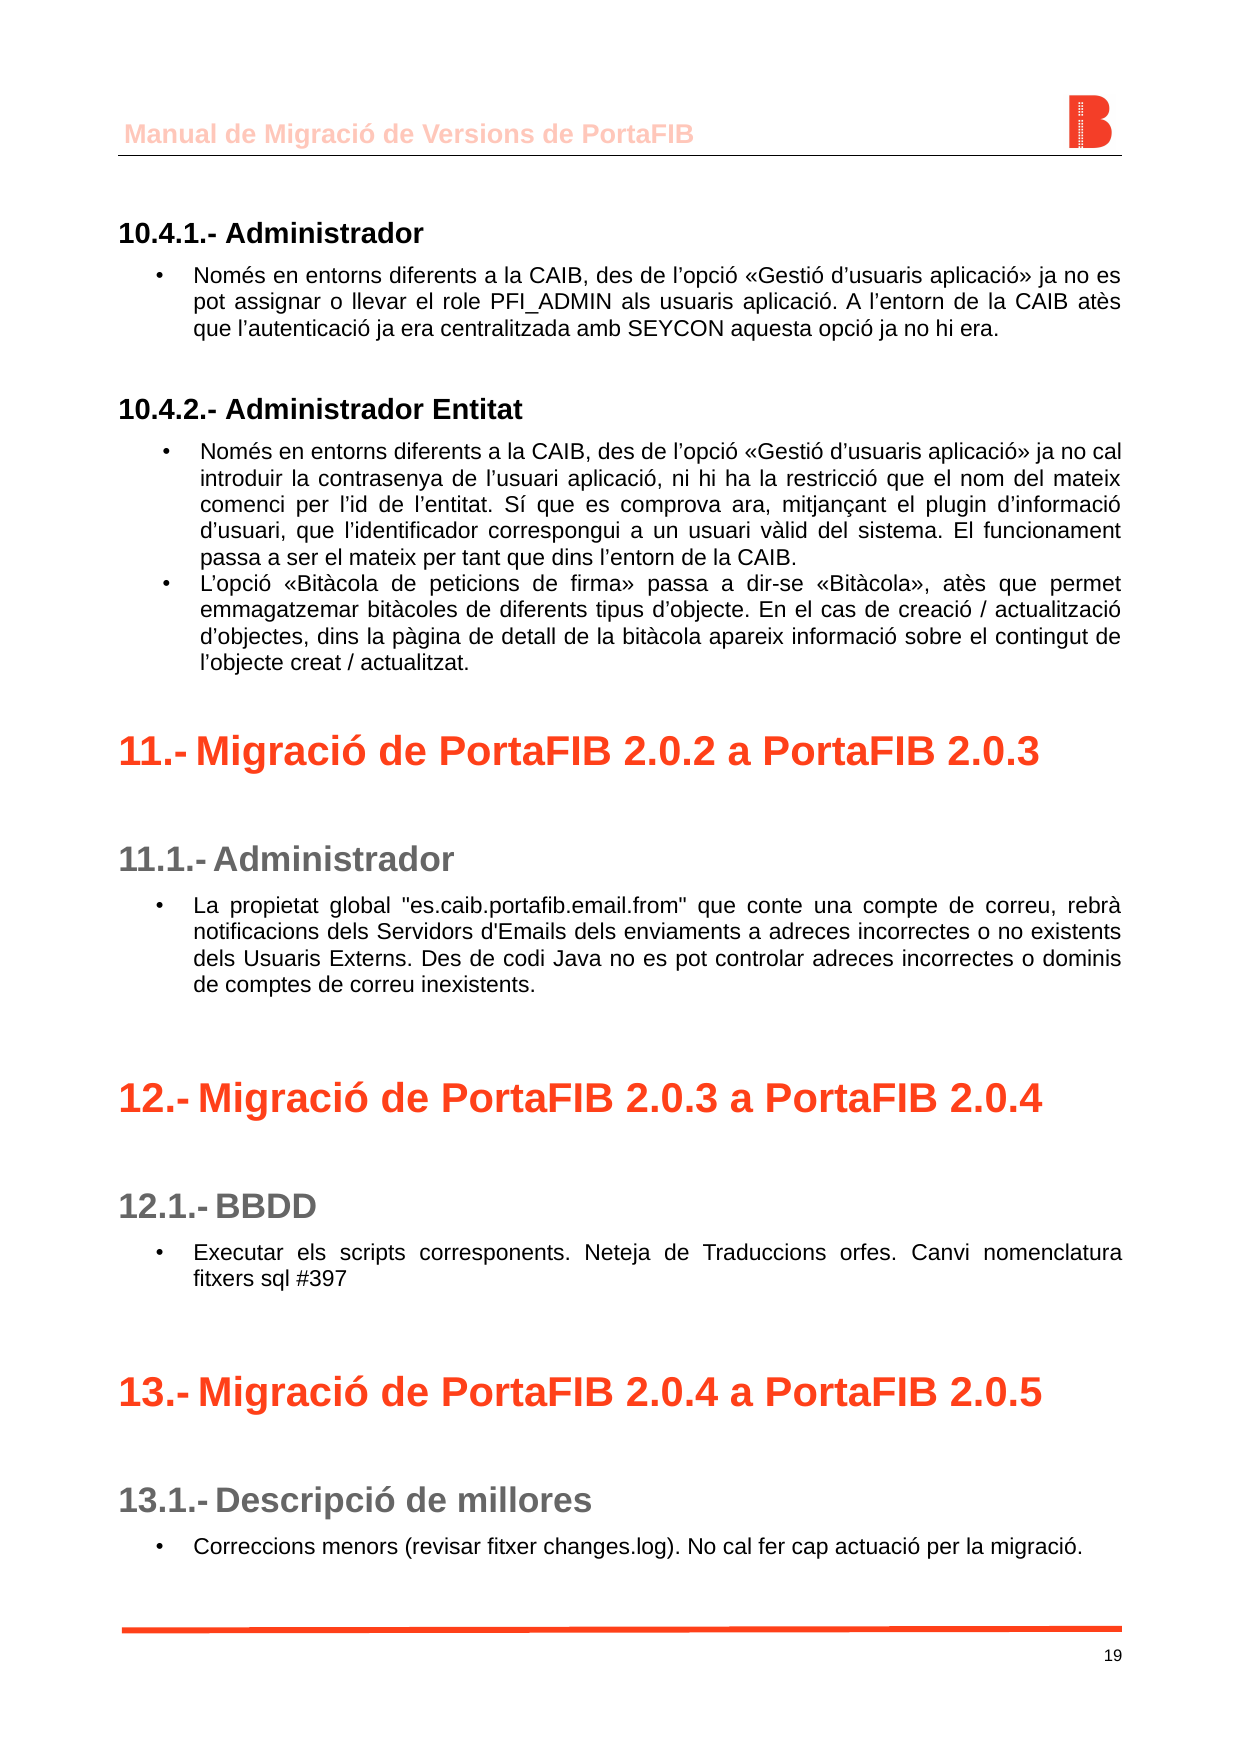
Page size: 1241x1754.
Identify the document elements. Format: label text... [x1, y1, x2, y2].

list Correccions menors (revisar fitxer changes.log). No cal fer cap actuació per la migració. [156, 1533, 1122, 1559]
list La propietat global "es.caib.portafib.email.from" que conte una compte de correu, rebrà notificacions dels Servidors d'Emails dels enviaments a adreces incorrectes o no existents dels Usuaris Externs. Des de codi Java no es pot controlar adreces incorrectes o dominis de comptes de correu inexistents. [156, 892, 1122, 997]
subtitle BBDD [118, 1185, 1122, 1226]
subtitle Administrador [118, 838, 1122, 879]
subtitle Descripció de millores [118, 1479, 1122, 1520]
subtitle Migració de PortaFIB 2.0.3 a PortaFIB 2.0.4 [118, 1073, 1122, 1121]
subtitle Administrador [118, 216, 1122, 249]
list L’opció «Bitàcola de peticions de firma» passa a dir-se «Bitàcola», atès que permet emmagatzemar bitàcoles de diferents tipus d’objecte. En el cas de creació / actualització d’objectes, dins la pàgina de detall de la bitàcola apareix informació sobre el contingut de l’objecte creat / actualitzat. [162, 570, 1122, 675]
subtitle Migració de PortaFIB 2.0.4 a PortaFIB 2.0.5 [118, 1368, 1122, 1416]
subtitle Migració de PortaFIB 2.0.2 a PortaFIB 2.0.3 [118, 727, 1122, 775]
list Executar els scripts corresponents. Neteja de Traduccions orfes. Canvi nomenclatura fitxers sql #397 [156, 1238, 1122, 1291]
picture [1063, 94, 1117, 150]
subtitle Administrador Entitat [118, 392, 1122, 426]
list Només en entorns diferents a la CAIB, des de l’opció «Gestió d’usuaris aplicació» ja no cal introduir la contrasenya de l’usuari aplicació, ni hi ha la restricció que el nom del mateix comenci per l’id de l’entitat. Sí que es comprova ara, mitjançant el plugin d’informació d’usuari, que l’identificador correspongui a un usuari vàlid del sistema. El funcionament passa a ser el mateix per tant que dins l’entorn de la CAIB. [162, 438, 1122, 570]
list Només en entorns diferents a la CAIB, des de l’opció «Gestió d’usuaris aplicació» ja no es pot assignar o llevar el role PFI_ADMIN als usuaris aplicació. A l’entorn de la CAIB atès que l’autenticació ja era centralitzada amb SEYCON aquesta opció ja no hi era. [156, 262, 1122, 341]
